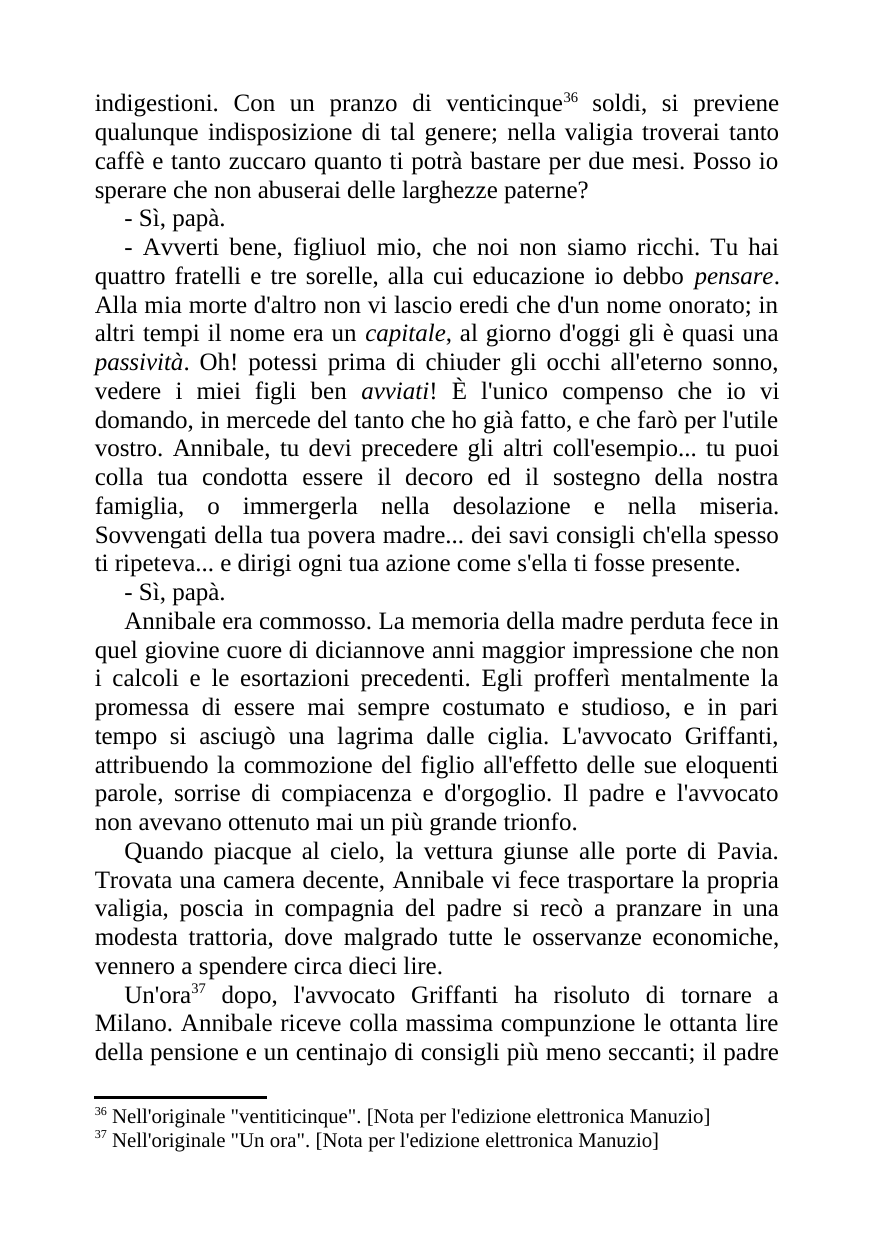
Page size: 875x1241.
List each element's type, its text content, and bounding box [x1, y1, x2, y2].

text Quando piacque al cielo, la vettura giunse alle porte di Pavia. Trovata una camera decente, Annibale vi fece trasportare la propria valigia, poscia in compagnia del padre si recò a pranzare in una modesta trattoria, dove malgrado tutte le osservanze economiche, vennero a spendere circa dieci lire. [94, 836, 779, 980]
text Annibale era commosso. La memoria della madre perduta fece in quel giovine cuore di diciannove anni maggior impressione che non i calcoli e le esortazioni precedenti. Egli profferì mentalmente la promessa di essere mai sempre costumato e studioso, e in pari tempo si asciugò una lagrima dalle ciglia. L'avvocato Griffanti, attribuendo la commozione del figlio all'effetto delle sue eloquenti parole, sorrise di compiacenza e d'orgoglio. Il padre e l'avvocato non avevano ottenuto mai un più grande trionfo. [94, 606, 779, 836]
text - Sì, papà. [94, 577, 779, 606]
text indigestioni. Con un pranzo di venticinque soldi, si previene qualunque indisposizione di tal genere; nella valigia troverai tanto caffè e tanto zuccaro quanto ti potrà bastare per due mesi. Posso io sperare che non abuserai delle larghezze paterne? [94, 88, 779, 203]
text - Sì, papà. [94, 203, 779, 232]
text Nell'originale "Un ora". [Nota per l'edizione elettronica Manuzio] [94, 1128, 779, 1152]
text Un'ora dopo, l'avvocato Griffanti ha risoluto di tornare a Milano. Annibale riceve colla massima compunzione le ottanta lire della pensione e un centinajo di consigli più meno seccanti; il padre [94, 980, 779, 1066]
text - Avverti bene, figliuol mio, che noi non siamo ricchi. Tu hai quattro fratelli e tre sorelle, alla cui educazione io debbo pensare. Alla mia morte d'altro non vi lascio eredi che d'un nome onorato; in altri tempi il nome era un capitale, al giorno d'oggi gli è quasi una passività. Oh! potessi prima di chiuder gli occhi all'eterno sonno, vedere i miei figli ben avviati! È l'unico compenso che io vi domando, in mercede del tanto che ho già fatto, e che farò per l'utile vostro. Annibale, tu devi precedere gli altri coll'esempio... tu puoi colla tua condotta essere il decoro ed il sostegno della nostra famiglia, o immergerla nella desolazione e nella miseria. Sovvengati della tua povera madre... dei savi consigli ch'ella spesso ti ripeteva... e dirigi ogni tua azione come s'ella ti fosse presente. [94, 232, 779, 577]
text Nell'originale "ventiticinque". [Nota per l'edizione elettronica Manuzio] [94, 1103, 779, 1128]
